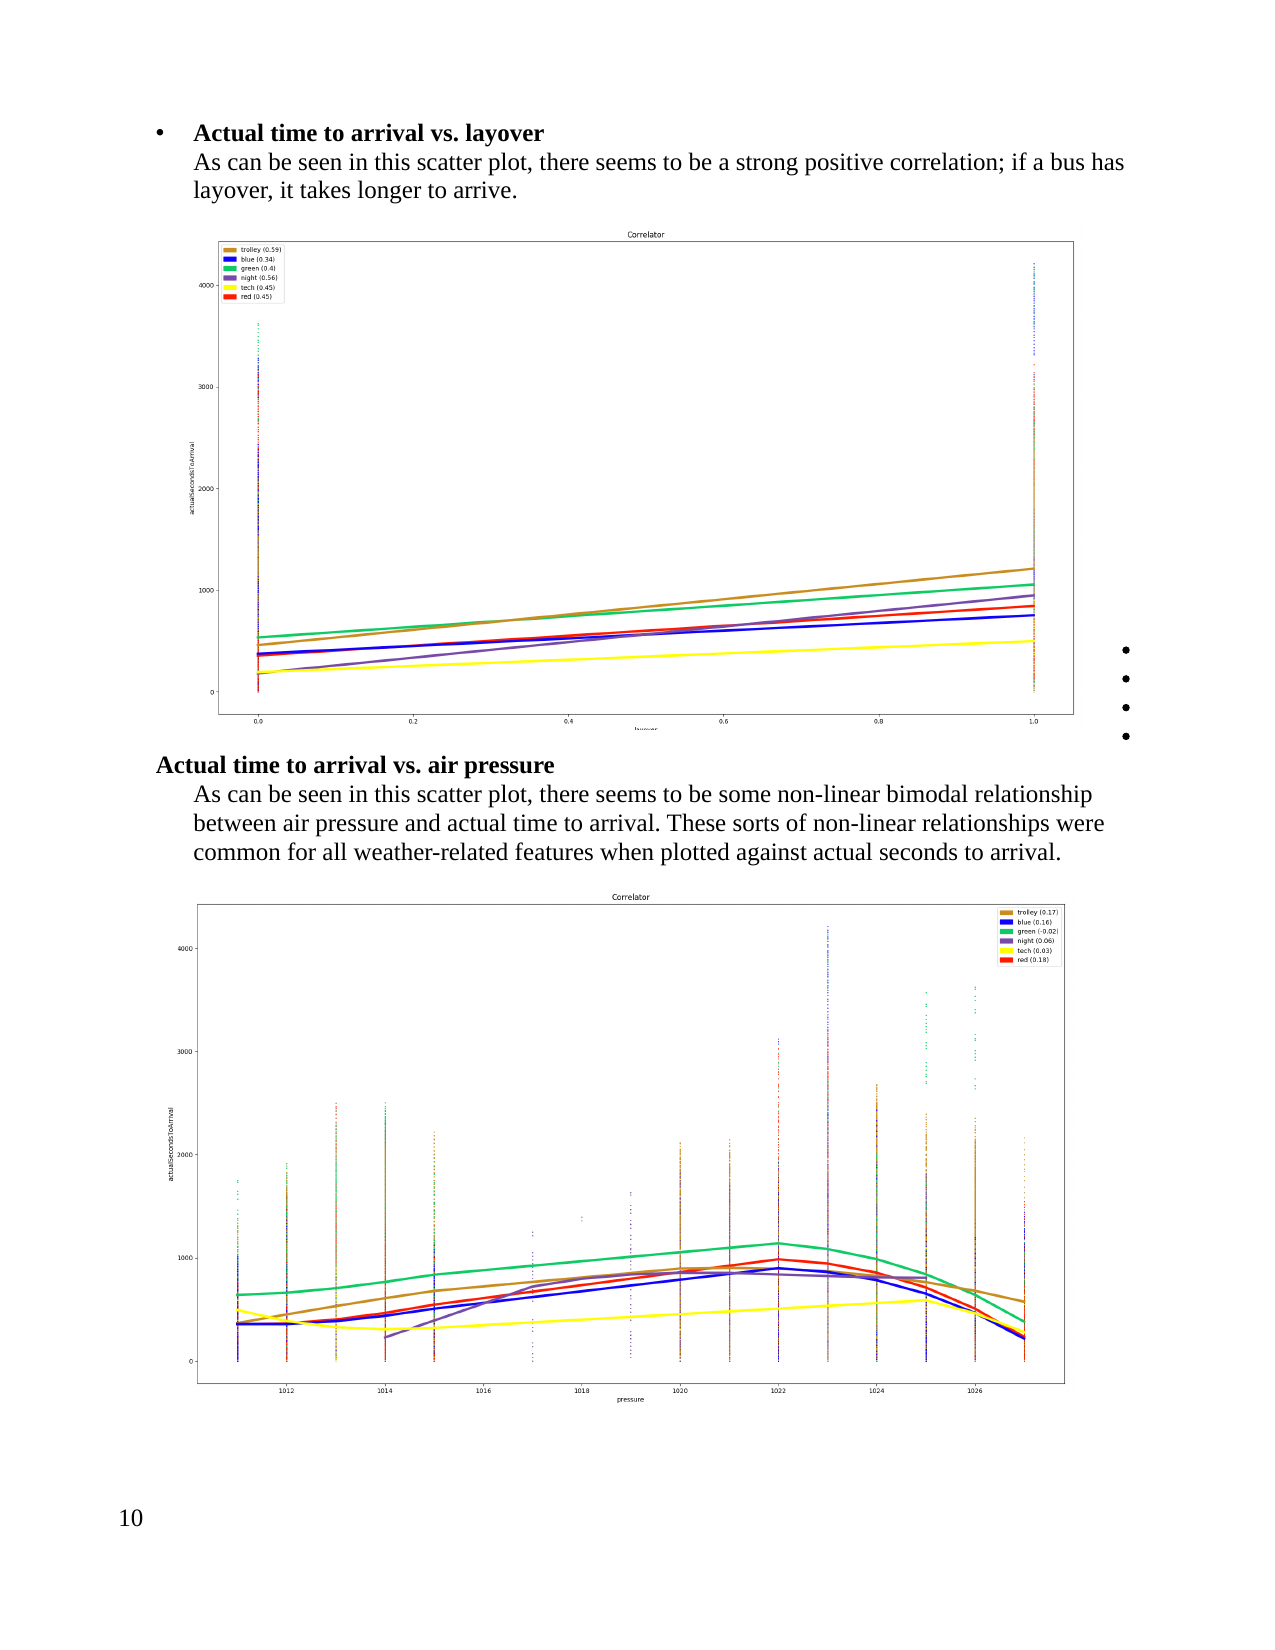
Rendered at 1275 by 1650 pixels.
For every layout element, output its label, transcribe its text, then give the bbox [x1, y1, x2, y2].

list Actual time to arrival vs. air pressure [156, 636, 1157, 779]
list As can be seen in this scatter plot, there seems to be a strong positive correlation; if a bus has layover, it takes longer to arrive. [156, 147, 1157, 204]
list As can be seen in this scatter plot, there seems to be some non-linear bimodal relationship between air pressure and actual time to arrival. These sorts of non-linear relationships were common for all weather-related features when plotted against actual seconds to arrival. [156, 779, 1157, 866]
list Actual time to arrival vs. layover [156, 118, 1157, 147]
picture [181, 223, 1085, 730]
picture [154, 883, 1077, 1406]
